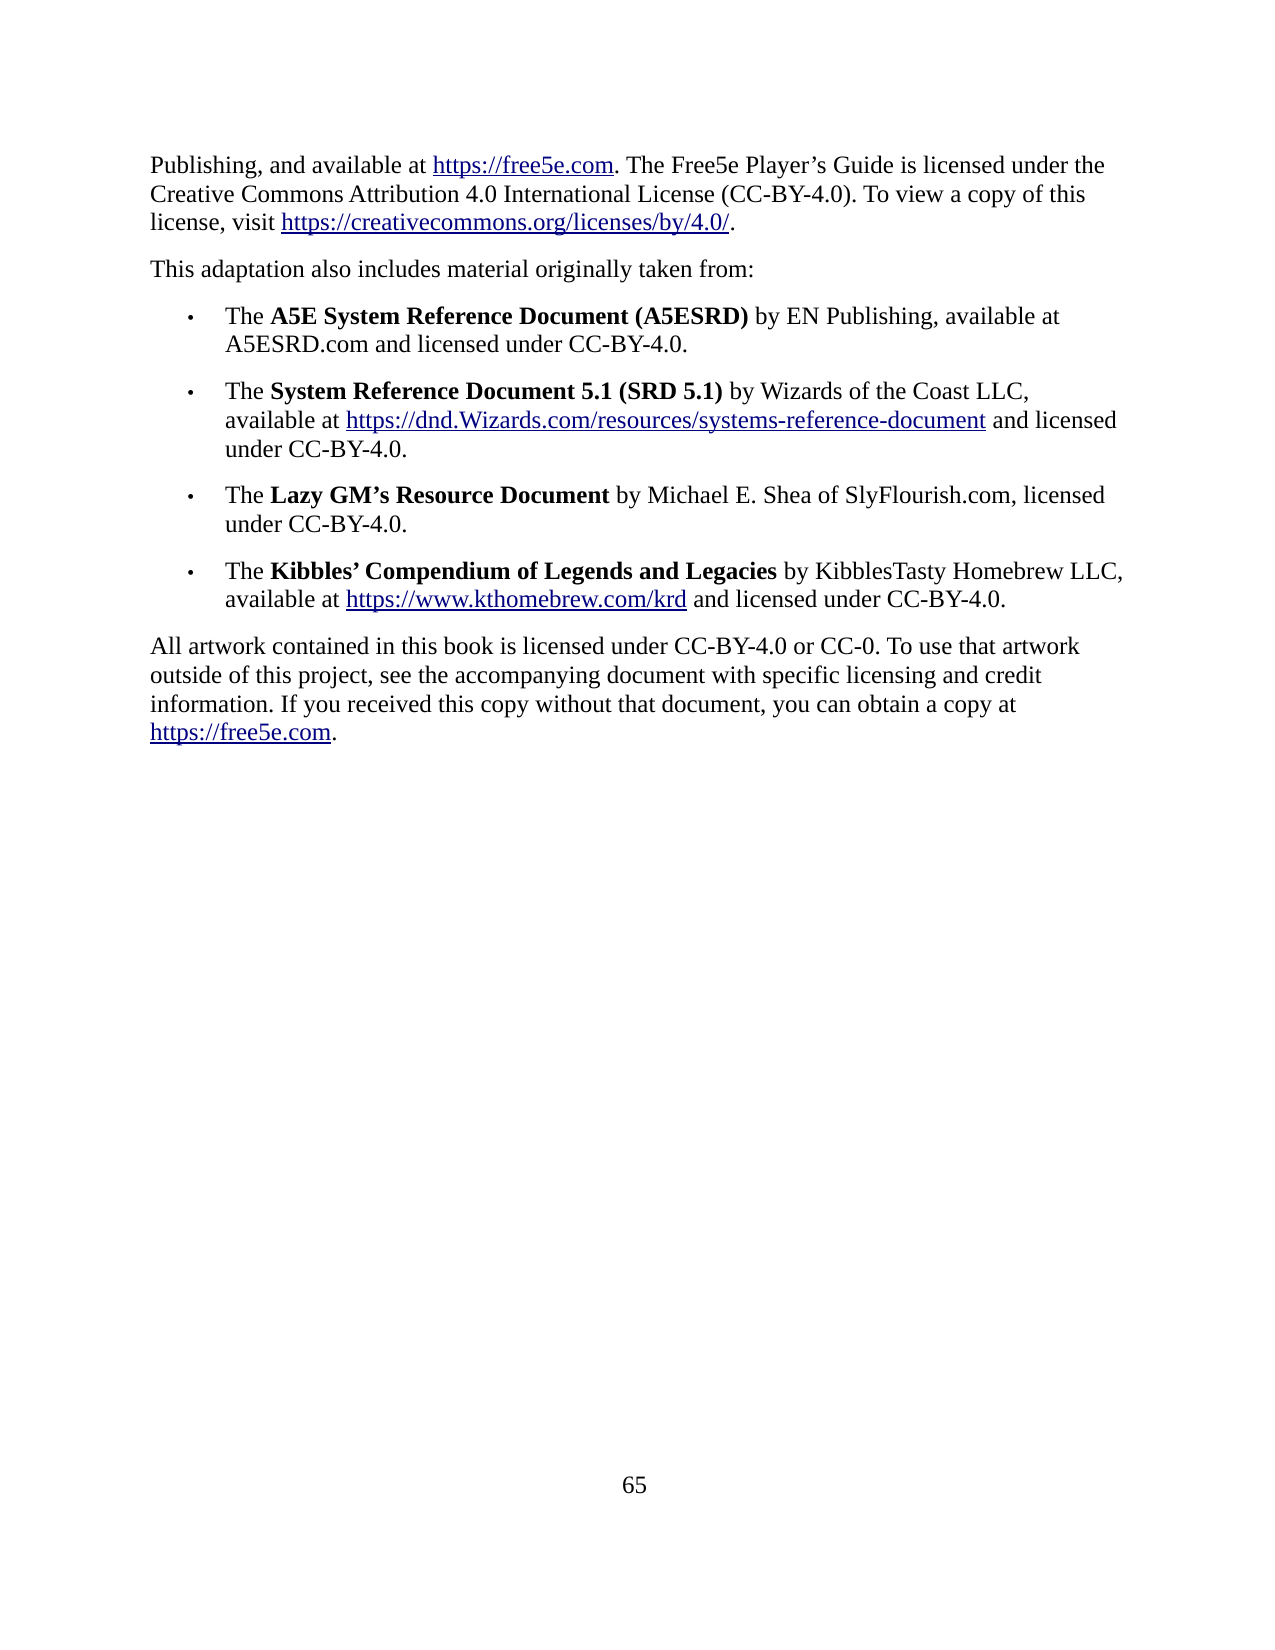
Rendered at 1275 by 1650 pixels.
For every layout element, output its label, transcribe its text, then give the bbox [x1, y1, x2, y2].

text This adaptation also includes material originally taken from: [150, 254, 1125, 283]
text All artwork contained in this book is licensed under CC-BY-4.0 or CC-0. To use that artwork outside of this project, see the accompanying document with specific licensing and credit information. If you received this copy without that document, you can obtain a copy at https://free5e.com. [150, 631, 1125, 746]
list The Lazy GM’s Resource Document by Michael E. Shea of SlyFlourish.com, licensed under CC-BY-4.0. [187, 480, 1125, 538]
list The A5E System Reference Document (A5ESRD) by EN Publishing, available at A5ESRD.com and licensed under CC-BY-4.0. [187, 301, 1125, 358]
list The System Reference Document 5.1 (SRD 5.1) by Wizards of the Coast LLC, available at https://dnd.Wizards.com/resources/systems-reference-document and licensed under CC-BY-4.0. [187, 376, 1125, 462]
text Publishing, and available at https://free5e.com. The Free5e Player’s Guide is licensed under the Creative Commons Attribution 4.0 International License (CC-BY-4.0). To view a copy of this license, visit https://creativecommons.org/licenses/by/4.0/. [150, 150, 1125, 236]
list The Kibbles’ Compendium of Legends and Legacies by KibblesTasty Homebrew LLC, available at https://www.kthomebrew.com/krd and licensed under CC-BY-4.0. [187, 556, 1125, 613]
